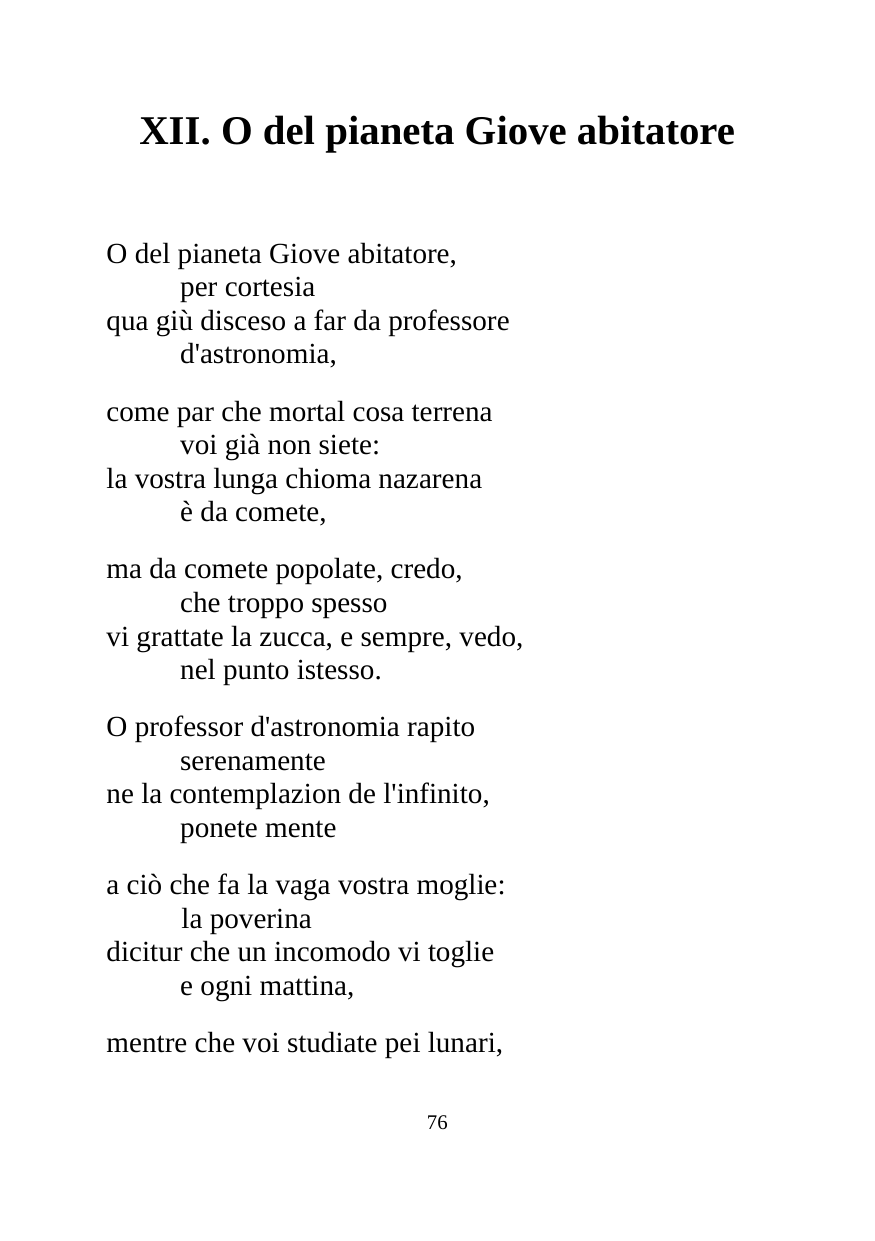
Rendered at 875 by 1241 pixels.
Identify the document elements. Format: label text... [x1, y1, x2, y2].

text mentre che voi studiate pei lunari, [106, 1025, 768, 1058]
text la poverina [181, 901, 768, 934]
text serenamente [106, 743, 768, 776]
text per cortesia [106, 269, 768, 303]
text dicitur che un incomodo vi toglie [106, 934, 768, 968]
text nel punto istesso. [106, 652, 768, 686]
text e ogni mattina, [106, 968, 768, 1001]
text O del pianeta Giove abitatore, [106, 236, 768, 269]
text ne la contemplazion de l'infinito, [106, 776, 768, 810]
text ponete mente [106, 810, 768, 843]
text ma da comete popolate, credo, [106, 552, 768, 585]
subtitle XII. O del pianeta Giove abitatore [106, 106, 768, 153]
text d'astronomia, [106, 337, 768, 370]
text a ciò che fa la vaga vostra moglie: [106, 867, 768, 901]
text che troppo spesso [106, 585, 768, 619]
text qua giù disceso a far da professore [106, 303, 768, 337]
text vi grattate la zucca, e sempre, vedo, [106, 619, 768, 652]
text come par che mortal cosa terrena [106, 394, 768, 427]
text è da comete, [106, 494, 768, 528]
text voi già non siete: [106, 427, 768, 461]
text O professor d'astronomia rapito [106, 709, 768, 743]
text la vostra lunga chioma nazarena [106, 461, 768, 494]
